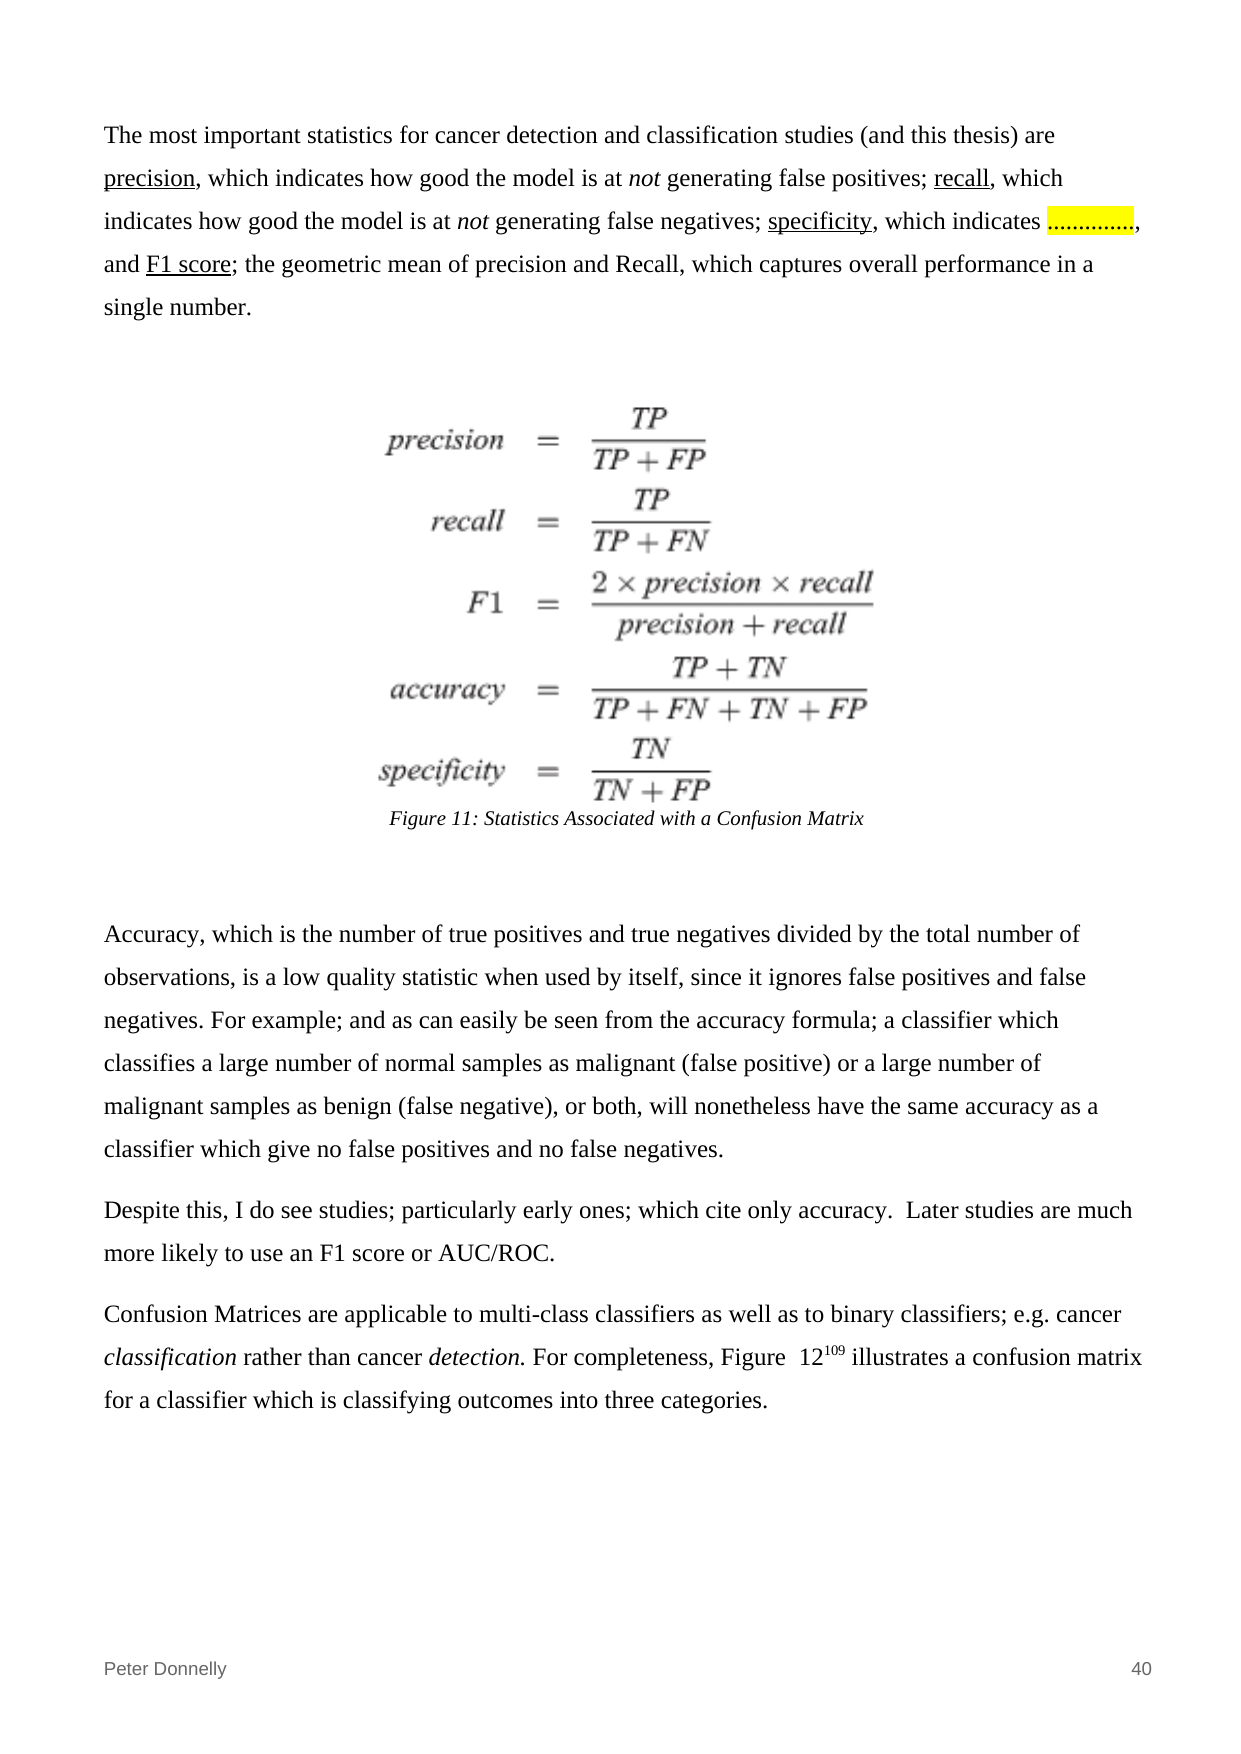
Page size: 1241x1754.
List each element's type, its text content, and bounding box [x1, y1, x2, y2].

text Despite this, I do see studies; particularly early ones; which cite only accuracy. Later studies are much more likely to use an F1 score or AUC/ROC. [103, 1195, 1146, 1267]
text Figure 11: Statistics Associated with a Confusion Matrix [368, 417, 884, 830]
text The most important statistics for cancer detection and classification studies (and this thesis) are precision, which indicates how good the model is at not generating false positives; recall, which indicates how good the model is at not generating false negatives; specificity, which indicates .............., and F1 score; the geometric mean of precision and Recall, which captures overall performance in a single number. [103, 120, 1146, 321]
text Accuracy, which is the number of true positives and true negatives divided by the total number of observations, is a low quality statistic when used by itself, since it ignores false positives and false negatives. For example; and as can easily be seen from the accuracy formula; a classifier which classifies a large number of normal samples as malignant (false positive) or a large number of malignant samples as benign (false negative), or both, will nonetheless have the same accuracy as a classifier which give no false positives and no false negatives. [103, 353, 1146, 1163]
text Confusion Matrices are applicable to multi-class classifiers as well as to binary classifiers; e.g. cancer classification rather than cancer detection. For completeness, Figure 12 illustrates a confusion matrix for a classifier which is classifying outcomes into three categories. [103, 1299, 1146, 1414]
picture [375, 404, 878, 807]
